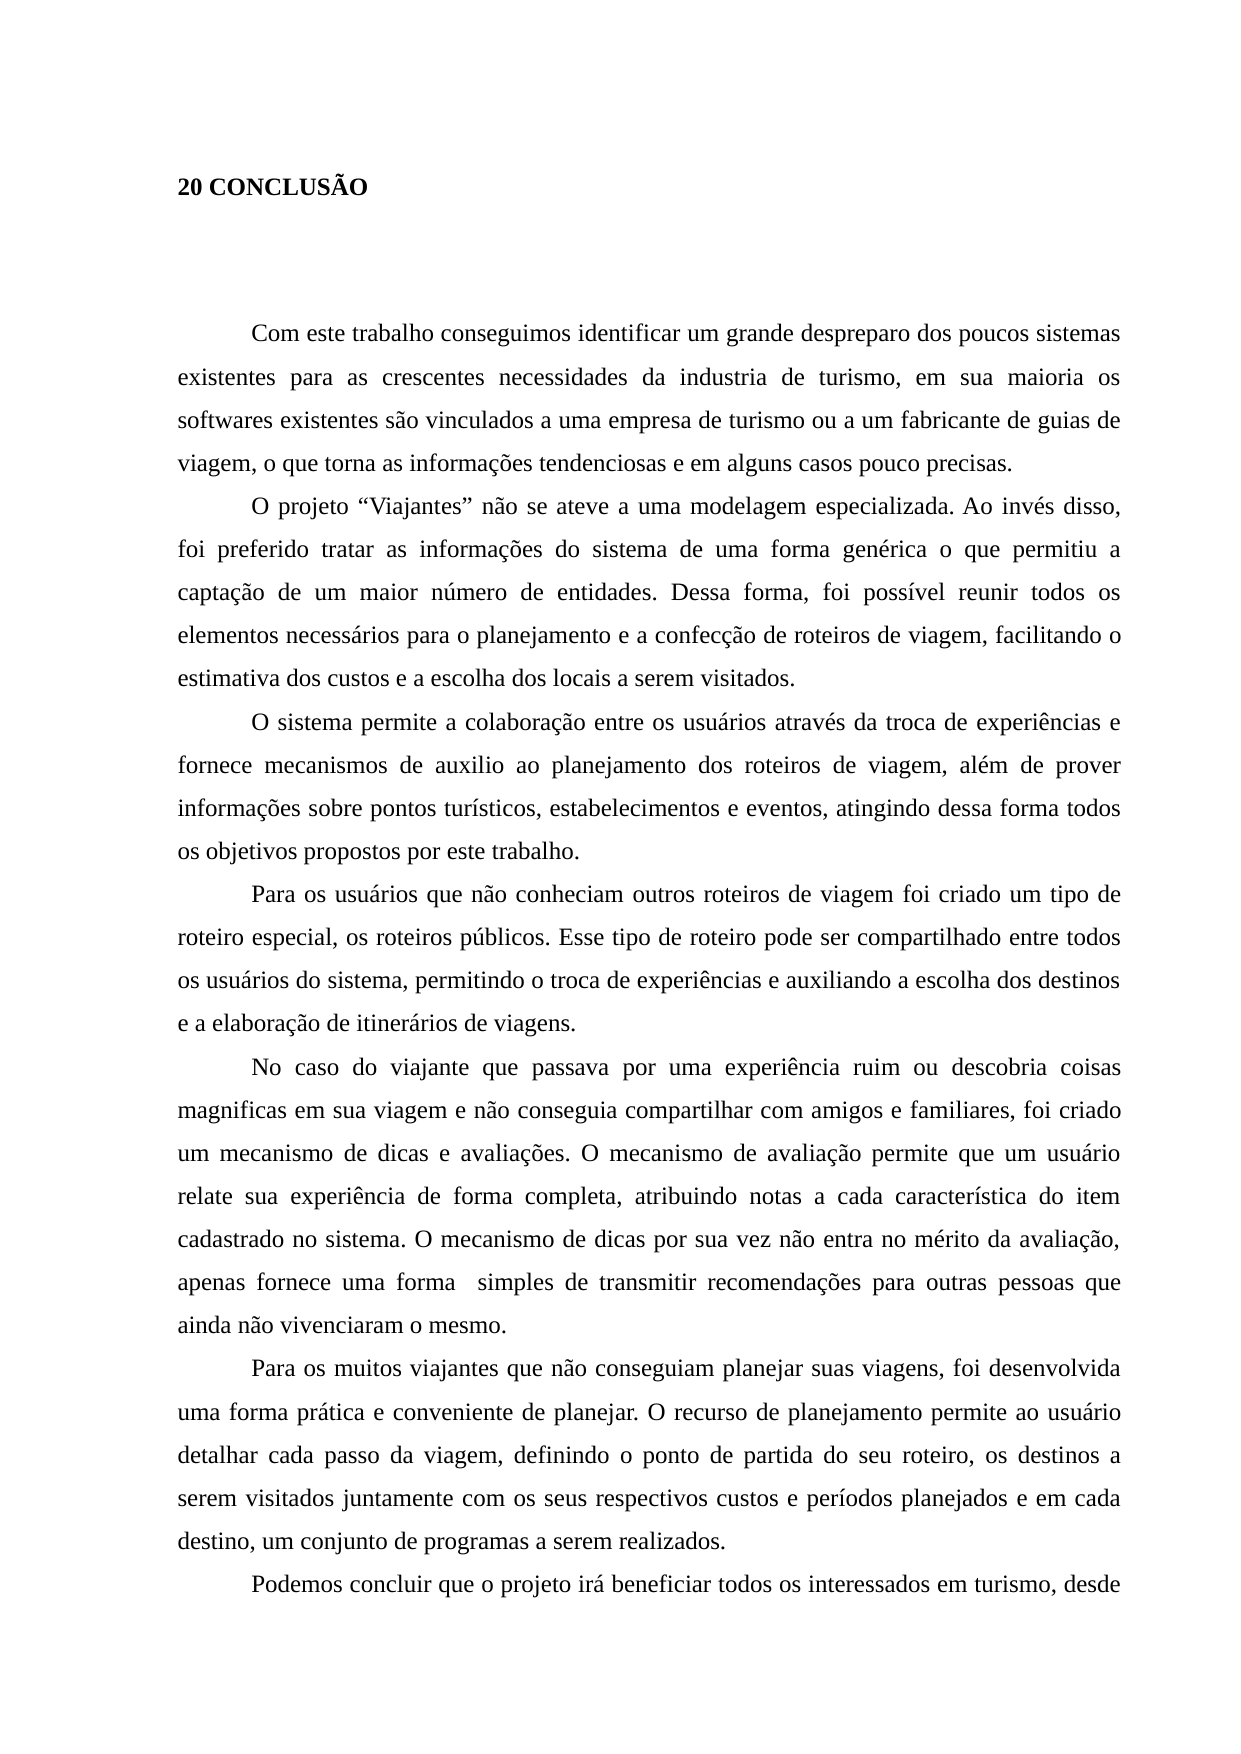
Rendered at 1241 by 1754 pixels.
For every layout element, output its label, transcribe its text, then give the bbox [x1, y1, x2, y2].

text O projeto “Viajantes” não se ateve a uma modelagem especializada. Ao invés disso, foi preferido tratar as informações do sistema de uma forma genérica o que permitiu a captação de um maior número de entidades. Dessa forma, foi possível reunir todos os elementos necessários para o planejamento e a confecção de roteiros de viagem, facilitando o estimativa dos custos e a escolha dos locais a serem visitados. [177, 491, 1122, 692]
text Para os muitos viajantes que não conseguiam planejar suas viagens, foi desenvolvida uma forma prática e conveniente de planejar. O recurso de planejamento permite ao usuário detalhar cada passo da viagem, definindo o ponto de partida do seu roteiro, os destinos a serem visitados juntamente com os seus respectivos custos e períodos planejados e em cada destino, um conjunto de programas a serem realizados. [177, 1353, 1122, 1555]
text Podemos concluir que o projeto irá beneficiar todos os interessados em turismo, desde [177, 1569, 1122, 1598]
text Para os usuários que não conheciam outros roteiros de viagem foi criado um tipo de roteiro especial, os roteiros públicos. Esse tipo de roteiro pode ser compartilhado entre todos os usuários do sistema, permitindo o troca de experiências e auxiliando a escolha dos destinos e a elaboração de itinerários de viagens. [177, 879, 1122, 1037]
text No caso do viajante que passava por uma experiência ruim ou descobria coisas magnificas em sua viagem e não conseguia compartilhar com amigos e familiares, foi criado um mecanismo de dicas e avaliações. O mecanismo de avaliação permite que um usuário relate sua experiência de forma completa, atribuindo notas a cada característica do item cadastrado no sistema. O mecanismo de dicas por sua vez não entra no mérito da avaliação, apenas fornece uma forma simples de transmitir recomendações para outras pessoas que ainda não vivenciaram o mesmo. [177, 1052, 1122, 1339]
text Com este trabalho conseguimos identificar um grande despreparo dos poucos sistemas existentes para as crescentes necessidades da industria de turismo, em sua maioria os softwares existentes são vinculados a uma empresa de turismo ou a um fabricante de guias de viagem, o que torna as informações tendenciosas e em alguns casos pouco precisas. [177, 318, 1122, 477]
subtitle CONCLUSÃO [177, 172, 945, 200]
text O sistema permite a colaboração entre os usuários através da troca de experiências e fornece mecanismos de auxilio ao planejamento dos roteiros de viagem, além de prover informações sobre pontos turísticos, estabelecimentos e eventos, atingindo dessa forma todos os objetivos propostos por este trabalho. [177, 707, 1122, 865]
